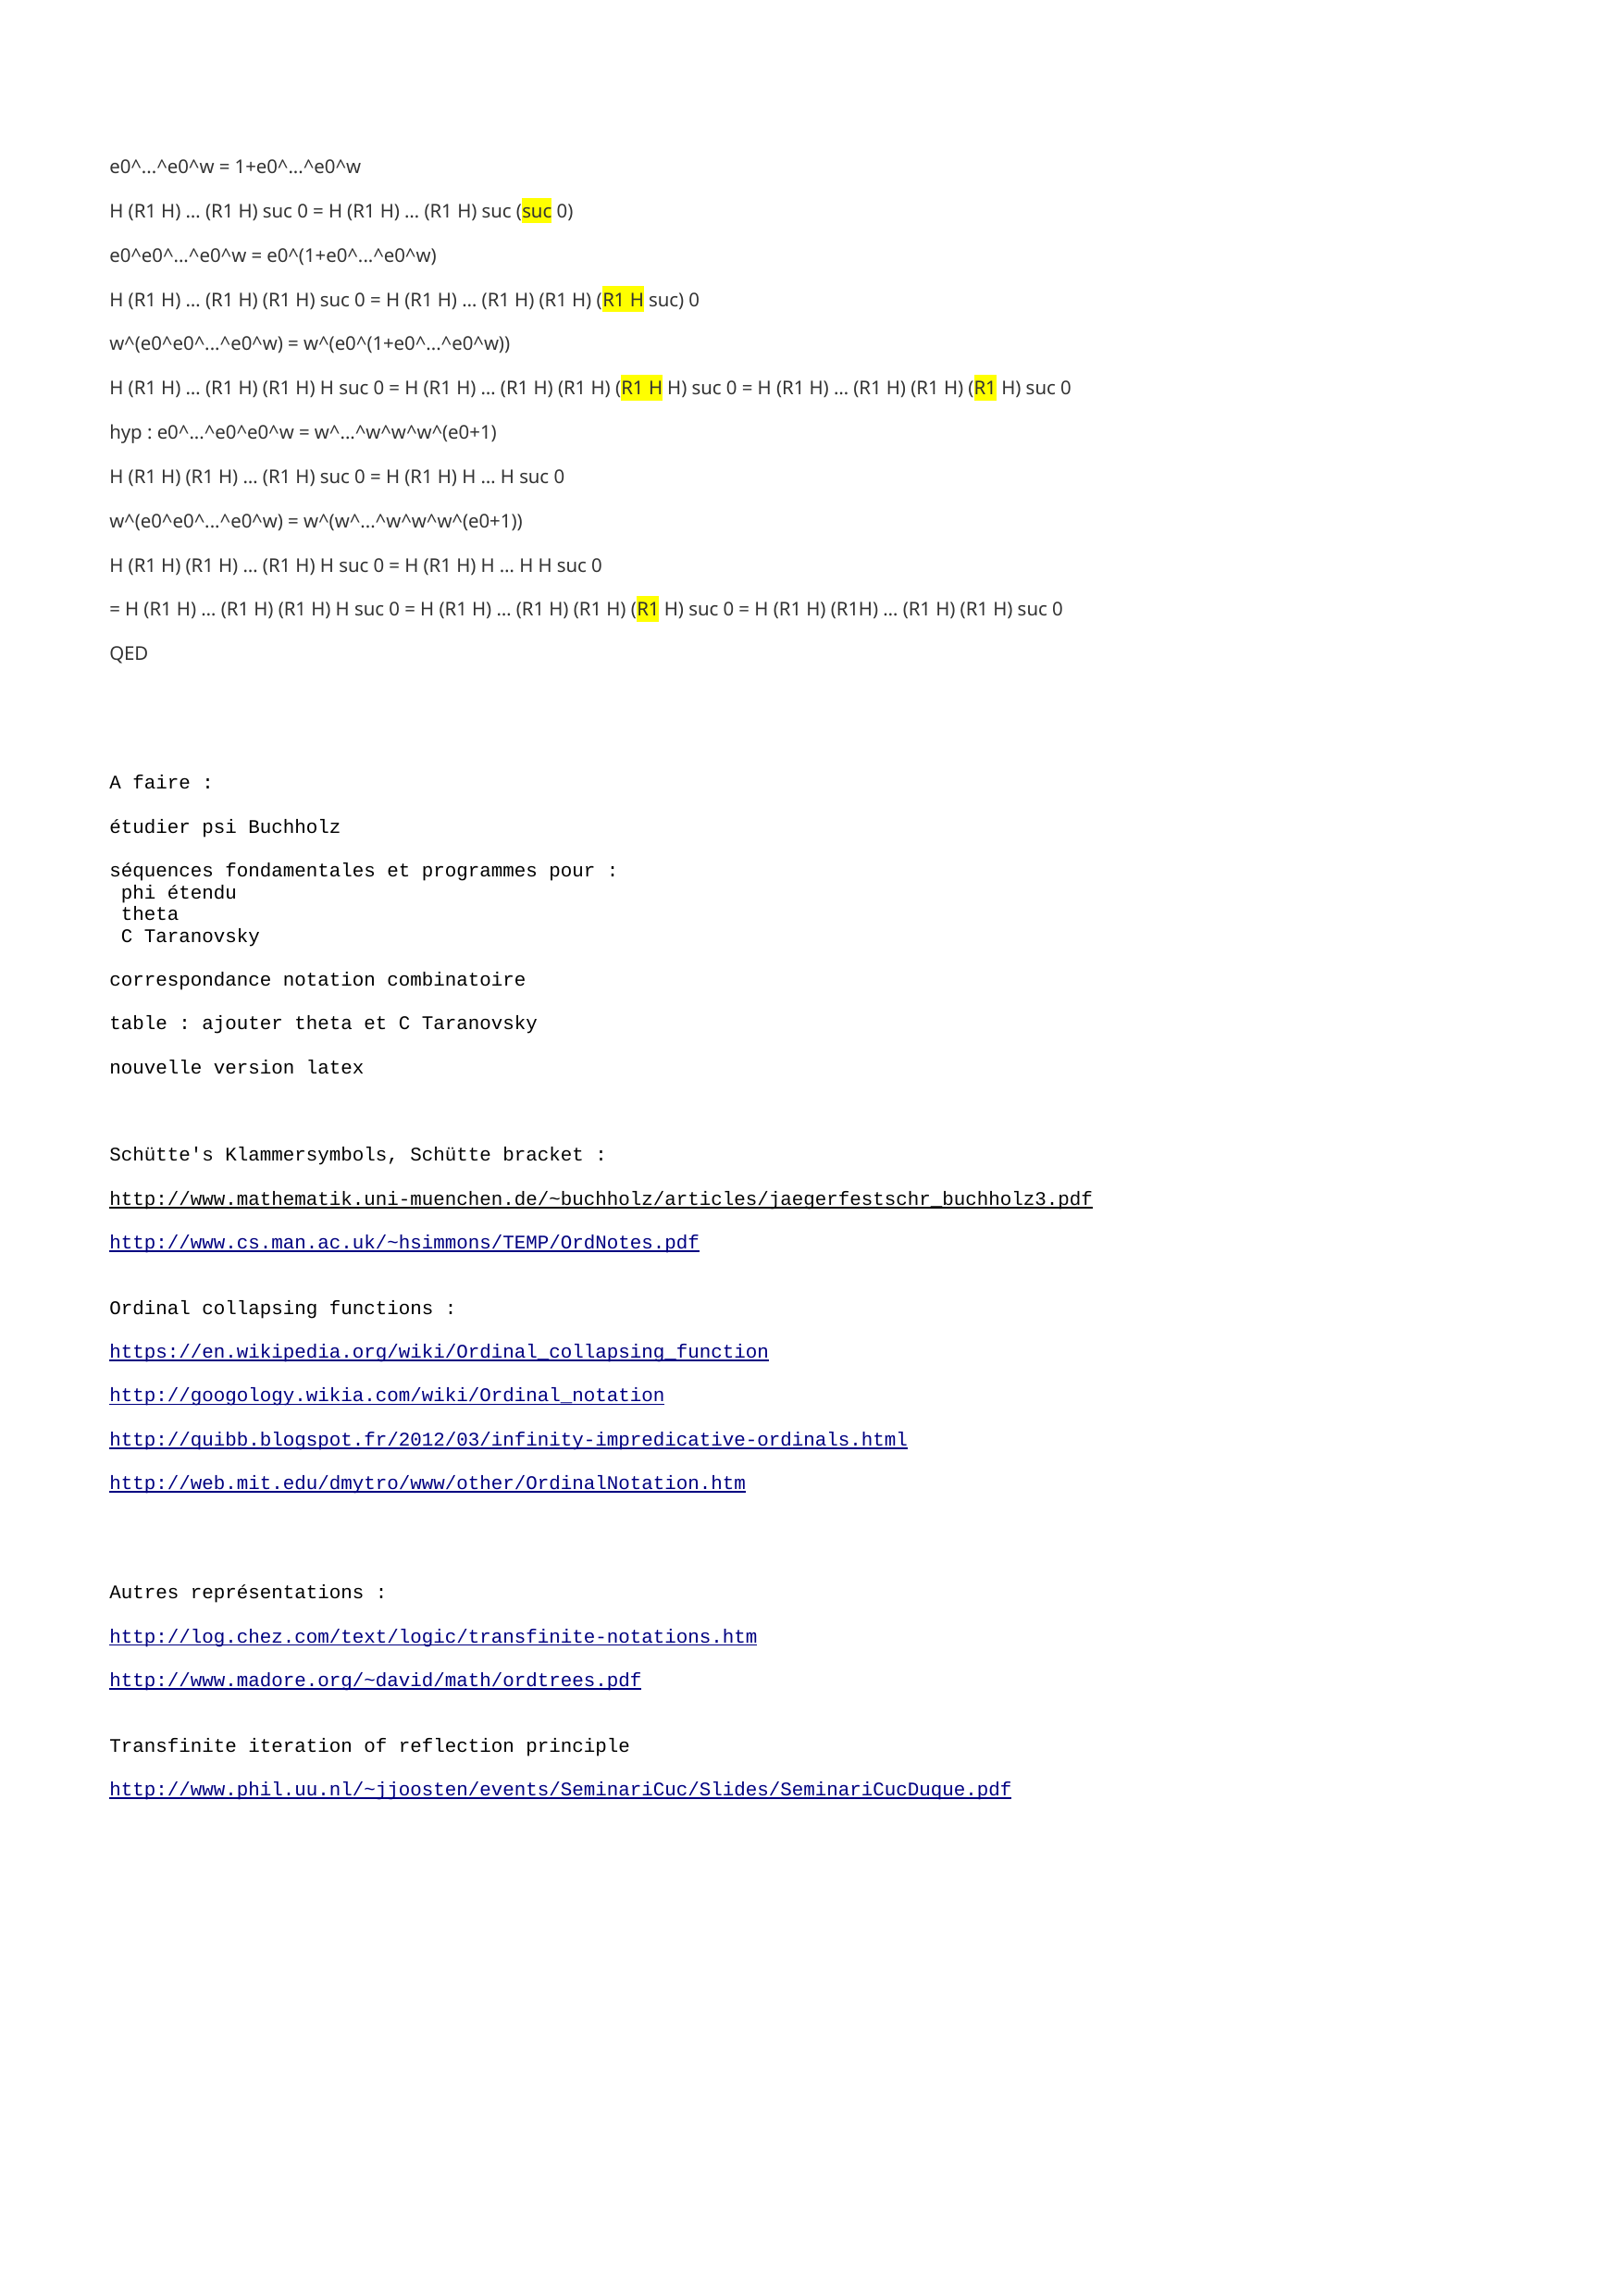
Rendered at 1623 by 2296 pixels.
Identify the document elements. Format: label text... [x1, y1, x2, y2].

text http://quibb.blogspot.fr/2012/03/infinity-impredicative-ordinals.html [109, 1430, 1514, 1451]
text C Taranovsky [109, 926, 1514, 948]
text w^(e0^e0^...^e0^w) = w^(w^...^w^w^w^(e0+1)) [109, 507, 1514, 533]
text http://web.mit.edu/dmytro/www/other/OrdinalNotation.htm [109, 1473, 1514, 1496]
text http://www.phil.uu.nl/~jjoosten/events/SeminariCuc/Slides/SeminariCucDuque.pdf [109, 1780, 1514, 1802]
text theta [109, 904, 1514, 926]
text H (R1 H) … (R1 H) (R1 H) H suc 0 = H (R1 H) … (R1 H) (R1 H) (R1 H H) suc 0 = H (R1 H) … (R1 H) (R1 H) (R1 H) suc 0 [109, 375, 1514, 401]
text QED [109, 640, 1514, 665]
text http://googology.wikia.com/wiki/Ordinal_notation [109, 1385, 1514, 1408]
text http://www.mathematik.uni-muenchen.de/~buchholz/articles/jaegerfestschr_buchholz3.pdf [109, 1188, 1514, 1210]
text étudier psi Buchholz [109, 817, 1514, 838]
text Ordinal collapsing functions : [109, 1298, 1514, 1320]
text H (R1 H) … (R1 H) suc 0 = H (R1 H) … (R1 H) suc (suc 0) [109, 198, 1514, 223]
text H (R1 H) (R1 H) … (R1 H) H suc 0 = H (R1 H) H … H H suc 0 [109, 552, 1514, 577]
text hyp : e0^...^e0^e0^w = w^...^w^w^w^(e0+1) [109, 419, 1514, 445]
text H (R1 H) (R1 H) … (R1 H) suc 0 = H (R1 H) H … H suc 0 [109, 464, 1514, 489]
text H (R1 H) … (R1 H) (R1 H) suc 0 = H (R1 H) … (R1 H) (R1 H) (R1 H suc) 0 [109, 286, 1514, 312]
text Transfinite iteration of reflection principle [109, 1736, 1514, 1757]
text w^(e0^e0^...^e0^w) = w^(e0^(1+e0^...^e0^w)) [109, 330, 1514, 356]
text https://en.wikipedia.org/wiki/Ordinal_collapsing_function [109, 1342, 1514, 1364]
text http://www.madore.org/~david/math/ordtrees.pdf [109, 1670, 1514, 1692]
text phi étendu [109, 882, 1514, 904]
text http://log.chez.com/text/logic/transfinite-notations.htm [109, 1626, 1514, 1648]
text table : ajouter theta et C Taranovsky [109, 1013, 1514, 1036]
text e0^e0^...^e0^w = e0^(1+e0^...^e0^w) [109, 242, 1514, 267]
text = H (R1 H) … (R1 H) (R1 H) H suc 0 = H (R1 H) … (R1 H) (R1 H) (R1 H) suc 0 = H (R1 H) (R1H) … (R1 H) (R1 H) suc 0 [109, 596, 1514, 622]
text correspondance notation combinatoire [109, 970, 1514, 992]
text nouvelle version latex [109, 1058, 1514, 1079]
text A faire : [109, 773, 1514, 795]
text Schütte's Klammersymbols, Schütte bracket : [109, 1145, 1514, 1167]
text séquences fondamentales et programmes pour : [109, 861, 1514, 882]
text http://www.cs.man.ac.uk/~hsimmons/TEMP/OrdNotes.pdf [109, 1233, 1514, 1255]
text e0^...^e0^w = 1+e0^...^e0^w [109, 154, 1514, 180]
text Autres représentations : [109, 1582, 1514, 1605]
